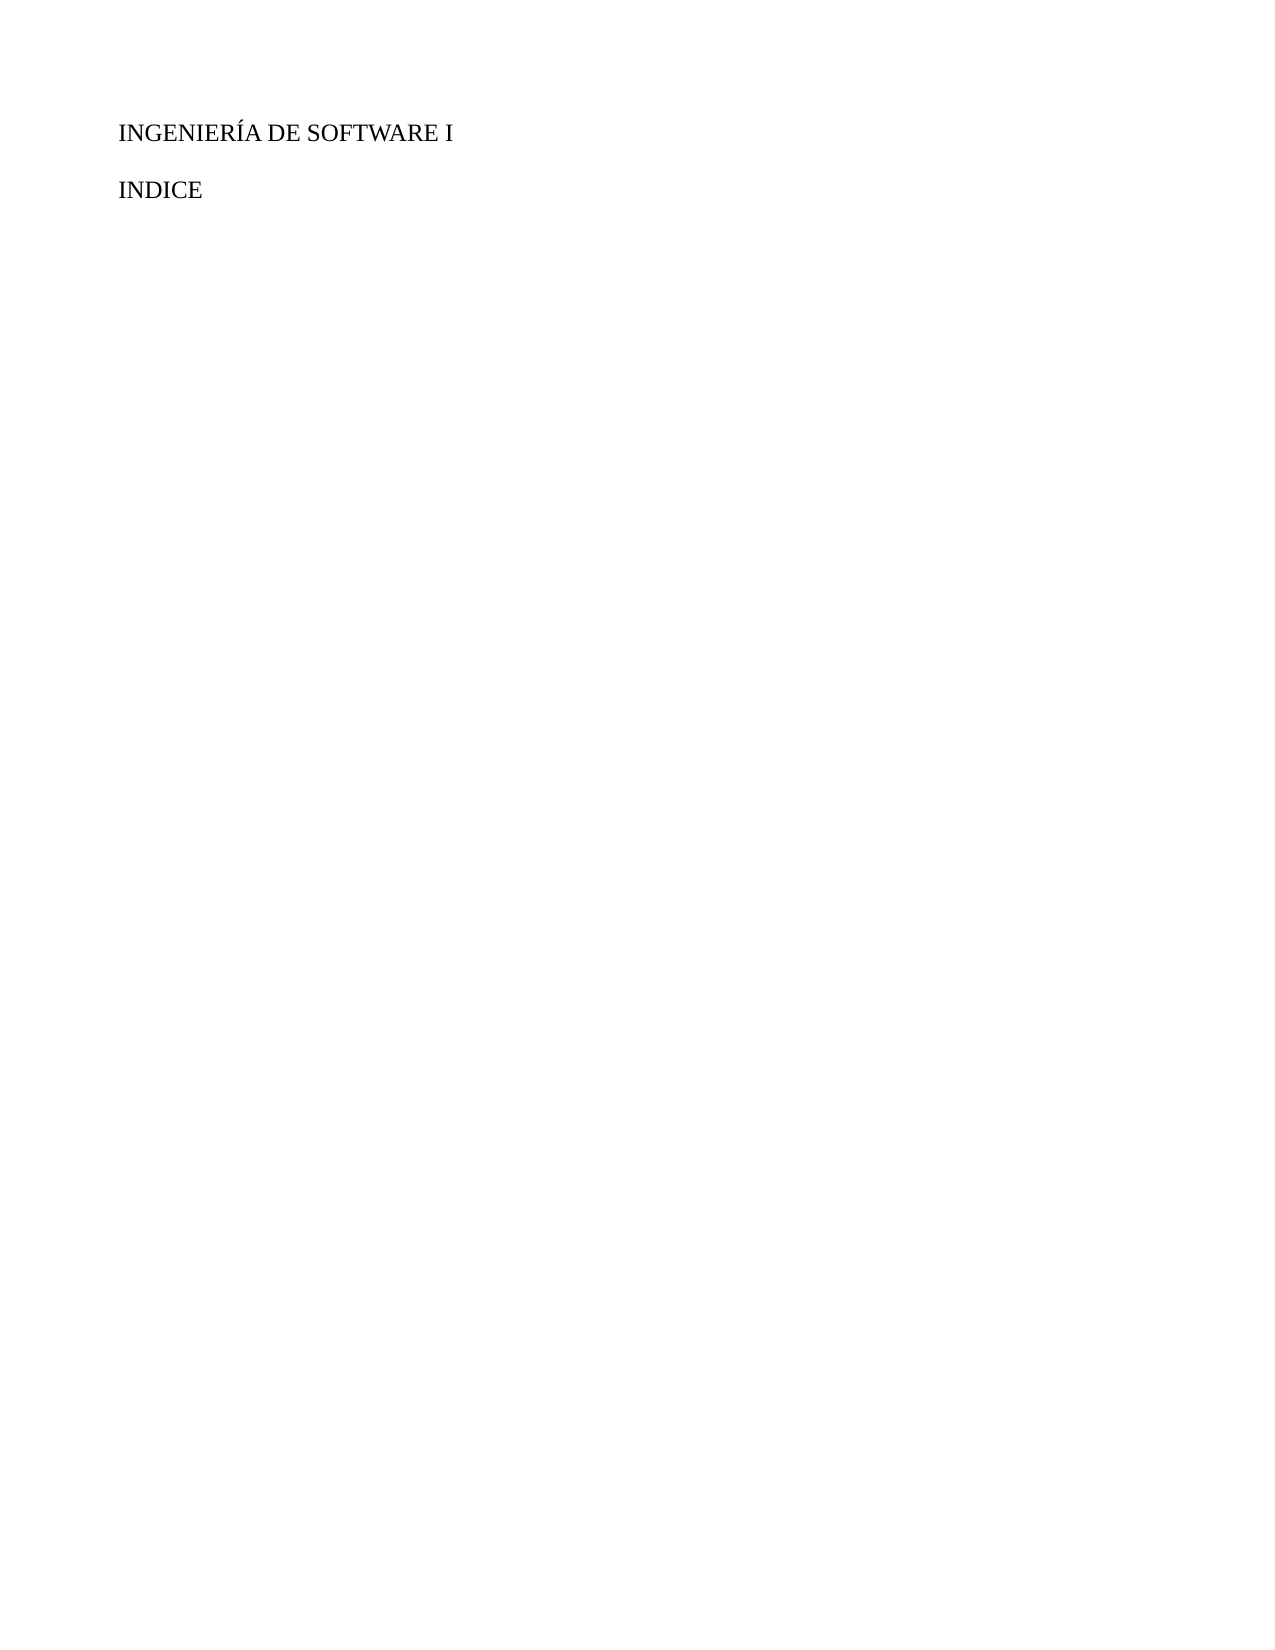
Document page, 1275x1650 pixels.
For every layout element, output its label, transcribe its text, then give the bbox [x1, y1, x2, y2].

text INGENIERÍA DE SOFTWARE I [118, 118, 1157, 147]
text INDICE [118, 176, 1157, 204]
